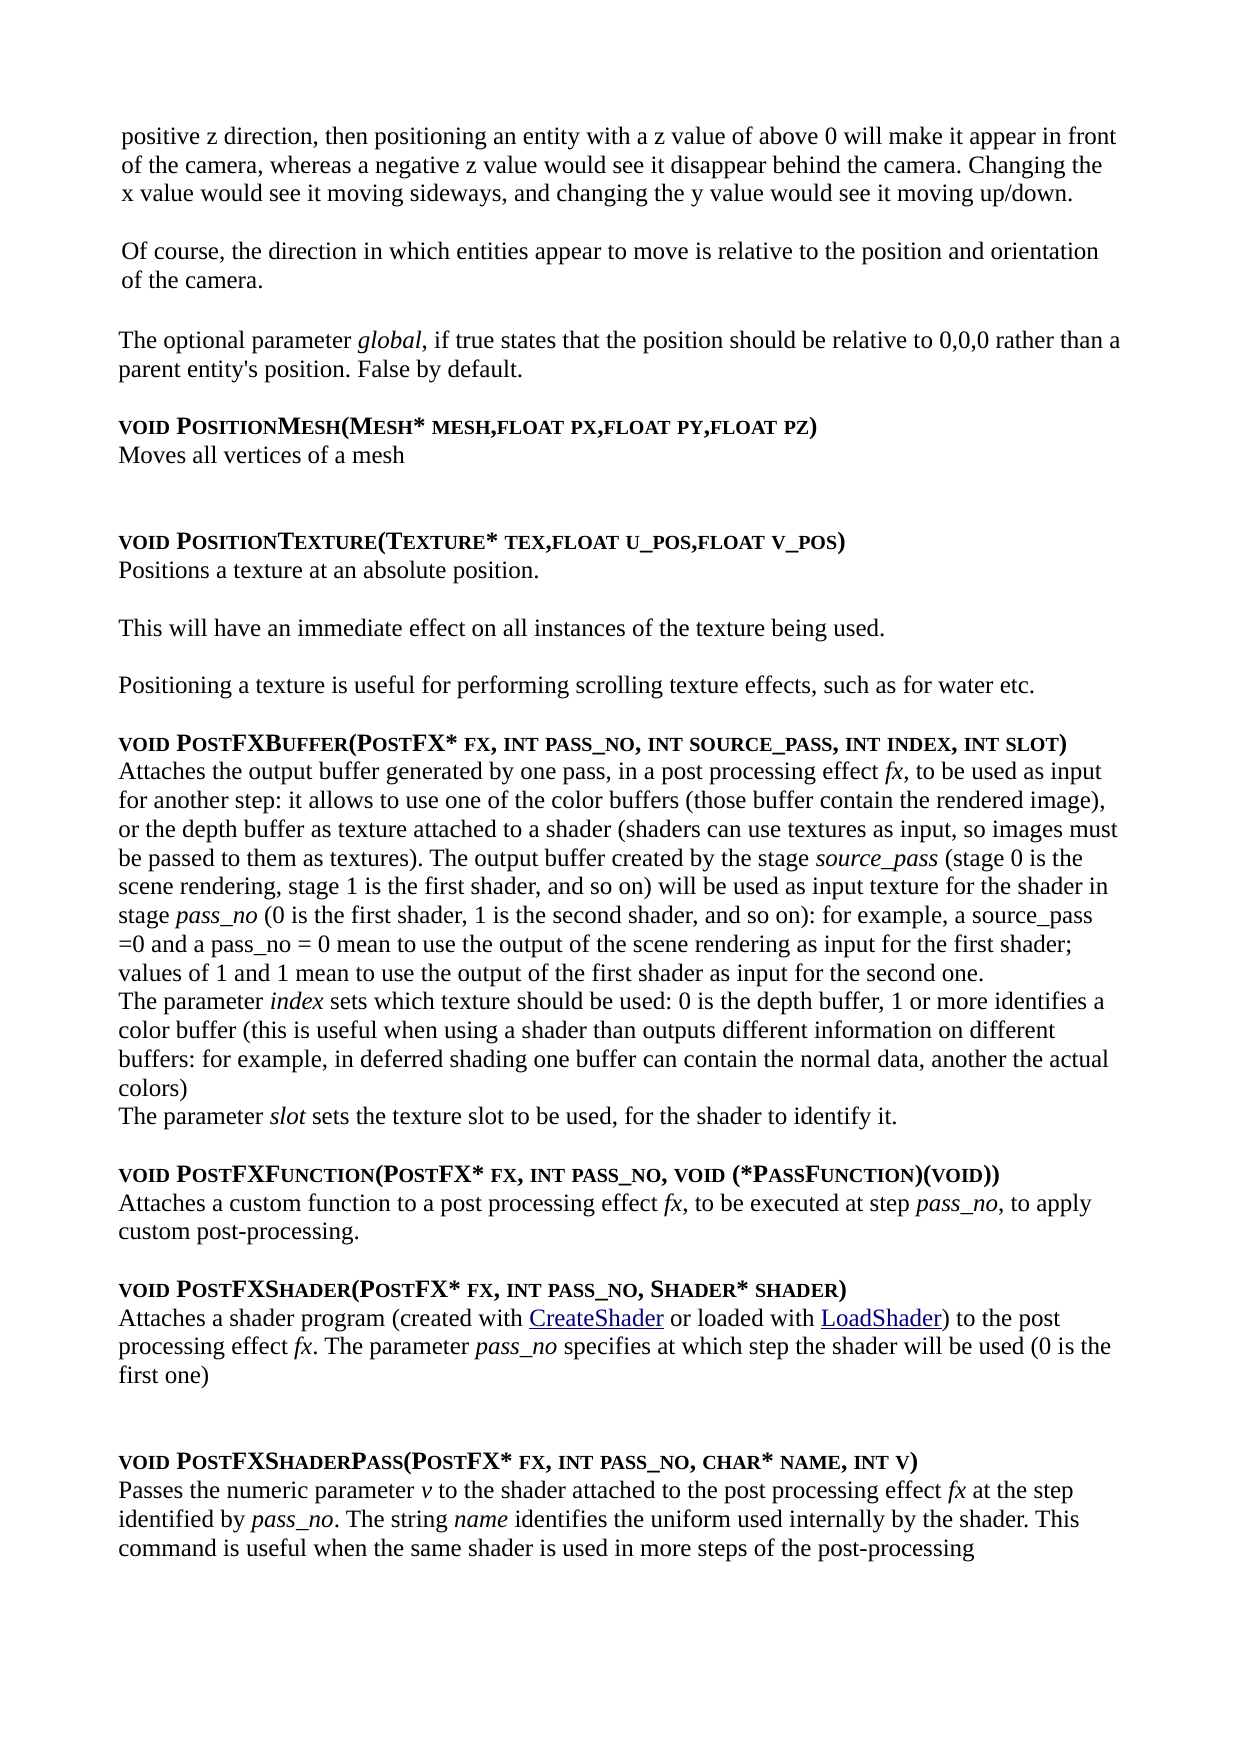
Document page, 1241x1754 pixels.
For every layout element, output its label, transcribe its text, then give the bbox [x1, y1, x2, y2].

text void PositionTexture(Texture* tex,float u_pos,float v_pos) [118, 526, 1122, 555]
text void PostFXShaderPass(PostFX* fx, int pass_no, char* name, int v) [118, 1446, 1122, 1475]
text Passes the numeric parameter v to the shader attached to the post processing effect fx at the step identified by pass_no. The string name identifies the uniform used internally by the shader. This command is useful when the same shader is used in more steps of the post-processing [118, 1475, 1122, 1561]
text void PostFXBuffer(PostFX* fx, int pass_no, int source_pass, int index, int slot) [118, 728, 1122, 756]
text The parameter index sets which texture should be used: 0 is the depth buffer, 1 or more identifies a color buffer (this is useful when using a shader than outputs different information on different buffers: for example, in deferred shading one buffer can contain the normal data, another the actual colors) [118, 986, 1122, 1101]
text Moves all vertices of a mesh [118, 440, 1122, 469]
text Attaches the output buffer generated by one pass, in a post processing effect fx, to be used as input for another step: it allows to use one of the color buffers (those buffer contain the rendered image), or the depth buffer as texture attached to a shader (shaders can use textures as input, so images must be passed to them as textures). The output buffer created by the stage source_pass (stage 0 is the scene rendering, stage 1 is the first shader, and so on) will be used as input texture for the shader in stage pass_no (0 is the first shader, 1 is the second shader, and so on): for example, a source_pass =0 and a pass_no = 0 mean to use the output of the scene rendering as input for the first shader; values of 1 and 1 mean to use the output of the first shader as input for the second one. [118, 756, 1122, 986]
text The optional parameter global, if true states that the position should be relative to 0,0,0 rather than a parent entity's position. False by default. [118, 325, 1122, 383]
text Attaches a shader program (created with CreateShader or loaded with LoadShader) to the post processing effect fx. The parameter pass_no specifies at which step the shader will be used (0 is the first one) [118, 1303, 1122, 1389]
text void PostFXFunction(PostFX* fx, int pass_no, void (*PassFunction)(void)) [118, 1159, 1122, 1188]
text Positions a texture at an absolute position. This will have an immediate effect on all instances of the texture being used. Positioning a texture is useful for performing scrolling texture effects, such as for water etc. [118, 555, 1122, 699]
text void PostFXShader(PostFX* fx, int pass_no, Shader* shader) [118, 1274, 1122, 1303]
text Attaches a custom function to a post processing effect fx, to be executed at step pass_no, to apply custom post-processing. [118, 1188, 1122, 1245]
text The parameter slot sets the texture slot to be used, for the shader to identify it. [118, 1101, 1122, 1130]
text void PositionMesh(Mesh* mesh,float px,float py,float pz) [118, 411, 1122, 440]
table_header positive z direction, then positioning an entity with a z value of above 0 will make it appear in front of the camera, whereas a negative z value would see it disappear behind the camera. Changing the x value would see it moving sideways, and changing the y value would see it moving up/down. Of course, the direction in which entities appear to move is relative to the position and orientation of the camera. [118, 118, 1122, 296]
